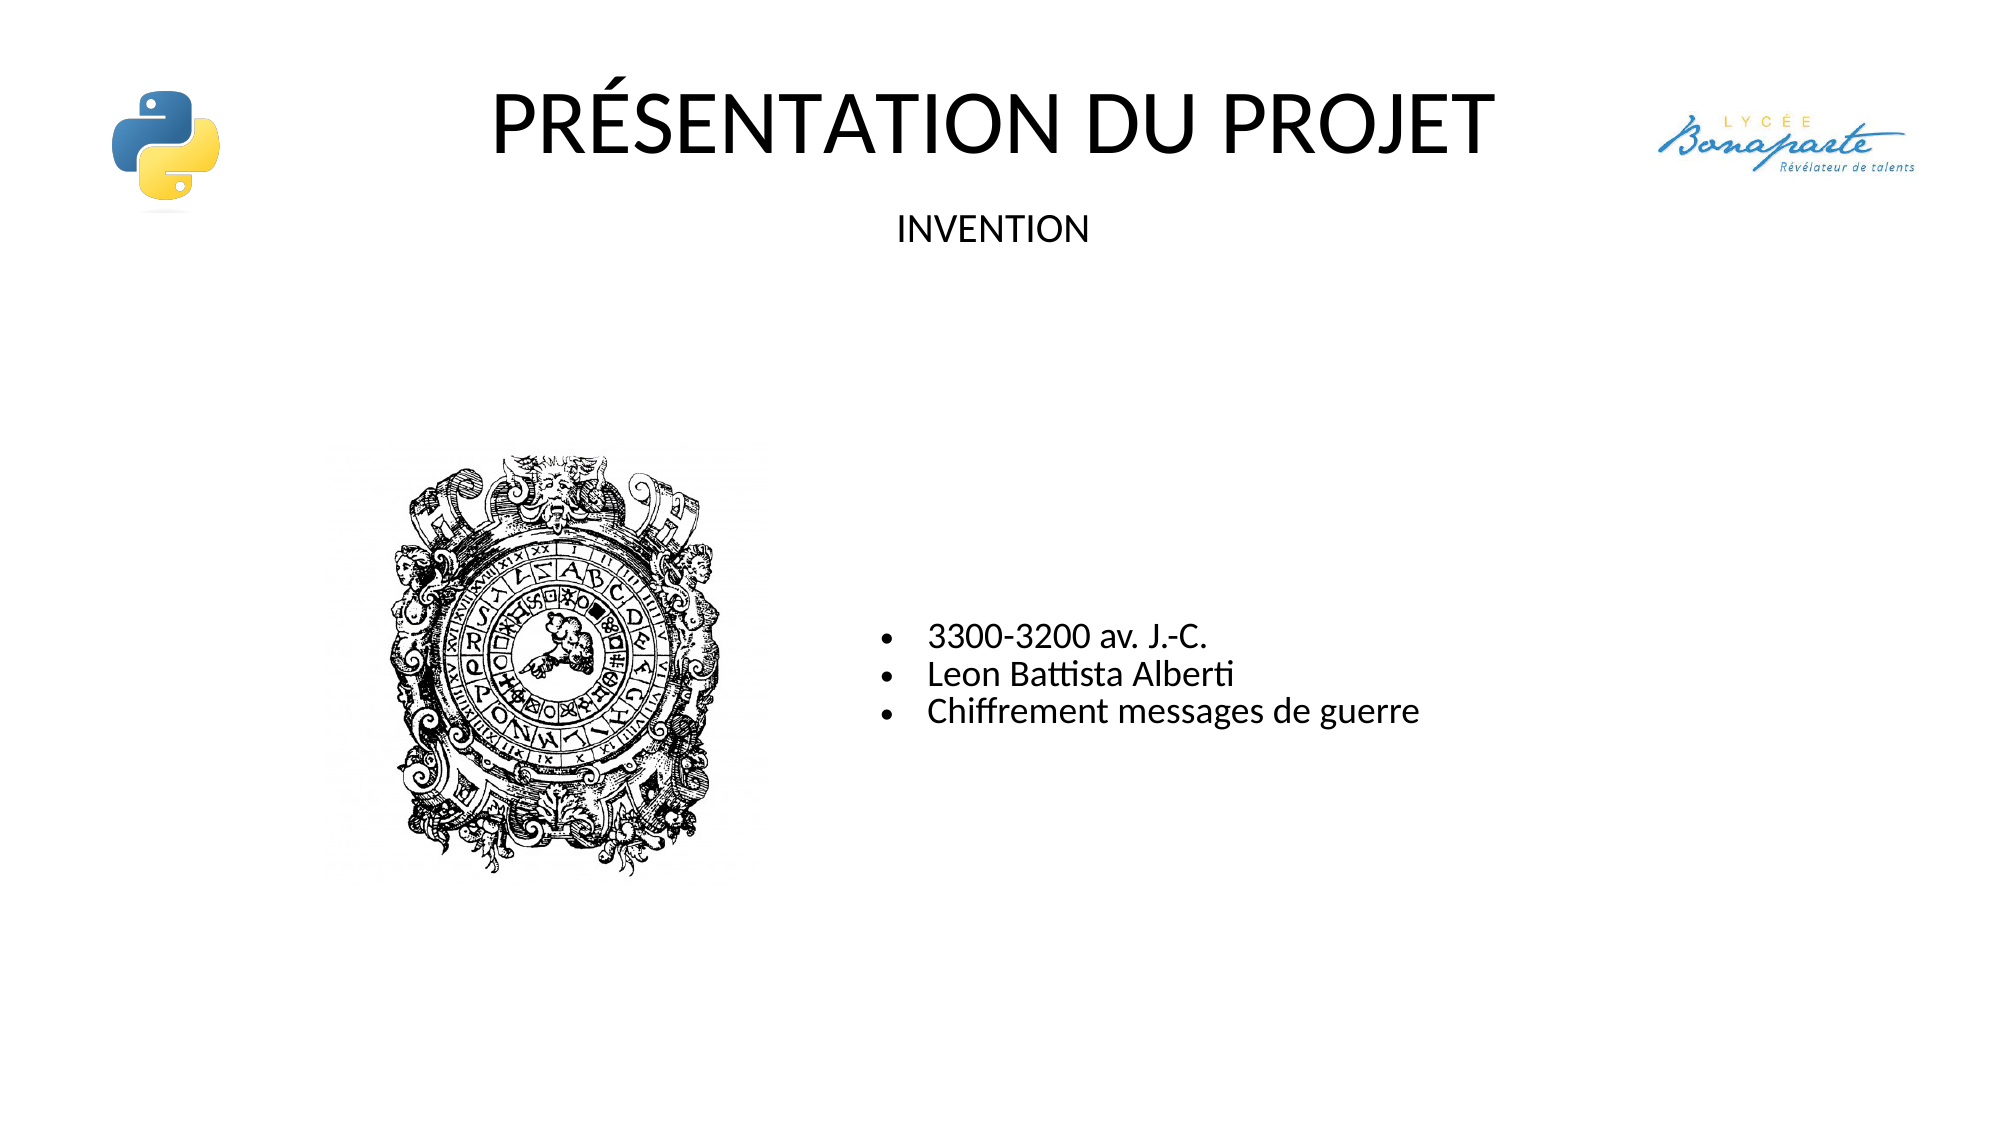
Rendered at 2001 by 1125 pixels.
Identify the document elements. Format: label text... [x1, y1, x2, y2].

text_box 3300-3200 av. J.-C. Leon Battista Alberti Chiffrement messages de guerre [880, 620, 1565, 734]
text_box PRÉSENTATION DU PROJET [476, 77, 1524, 204]
picture [1648, 111, 1921, 181]
text_box INVENTION [882, 203, 1118, 273]
picture [324, 442, 768, 886]
picture [112, 91, 223, 213]
